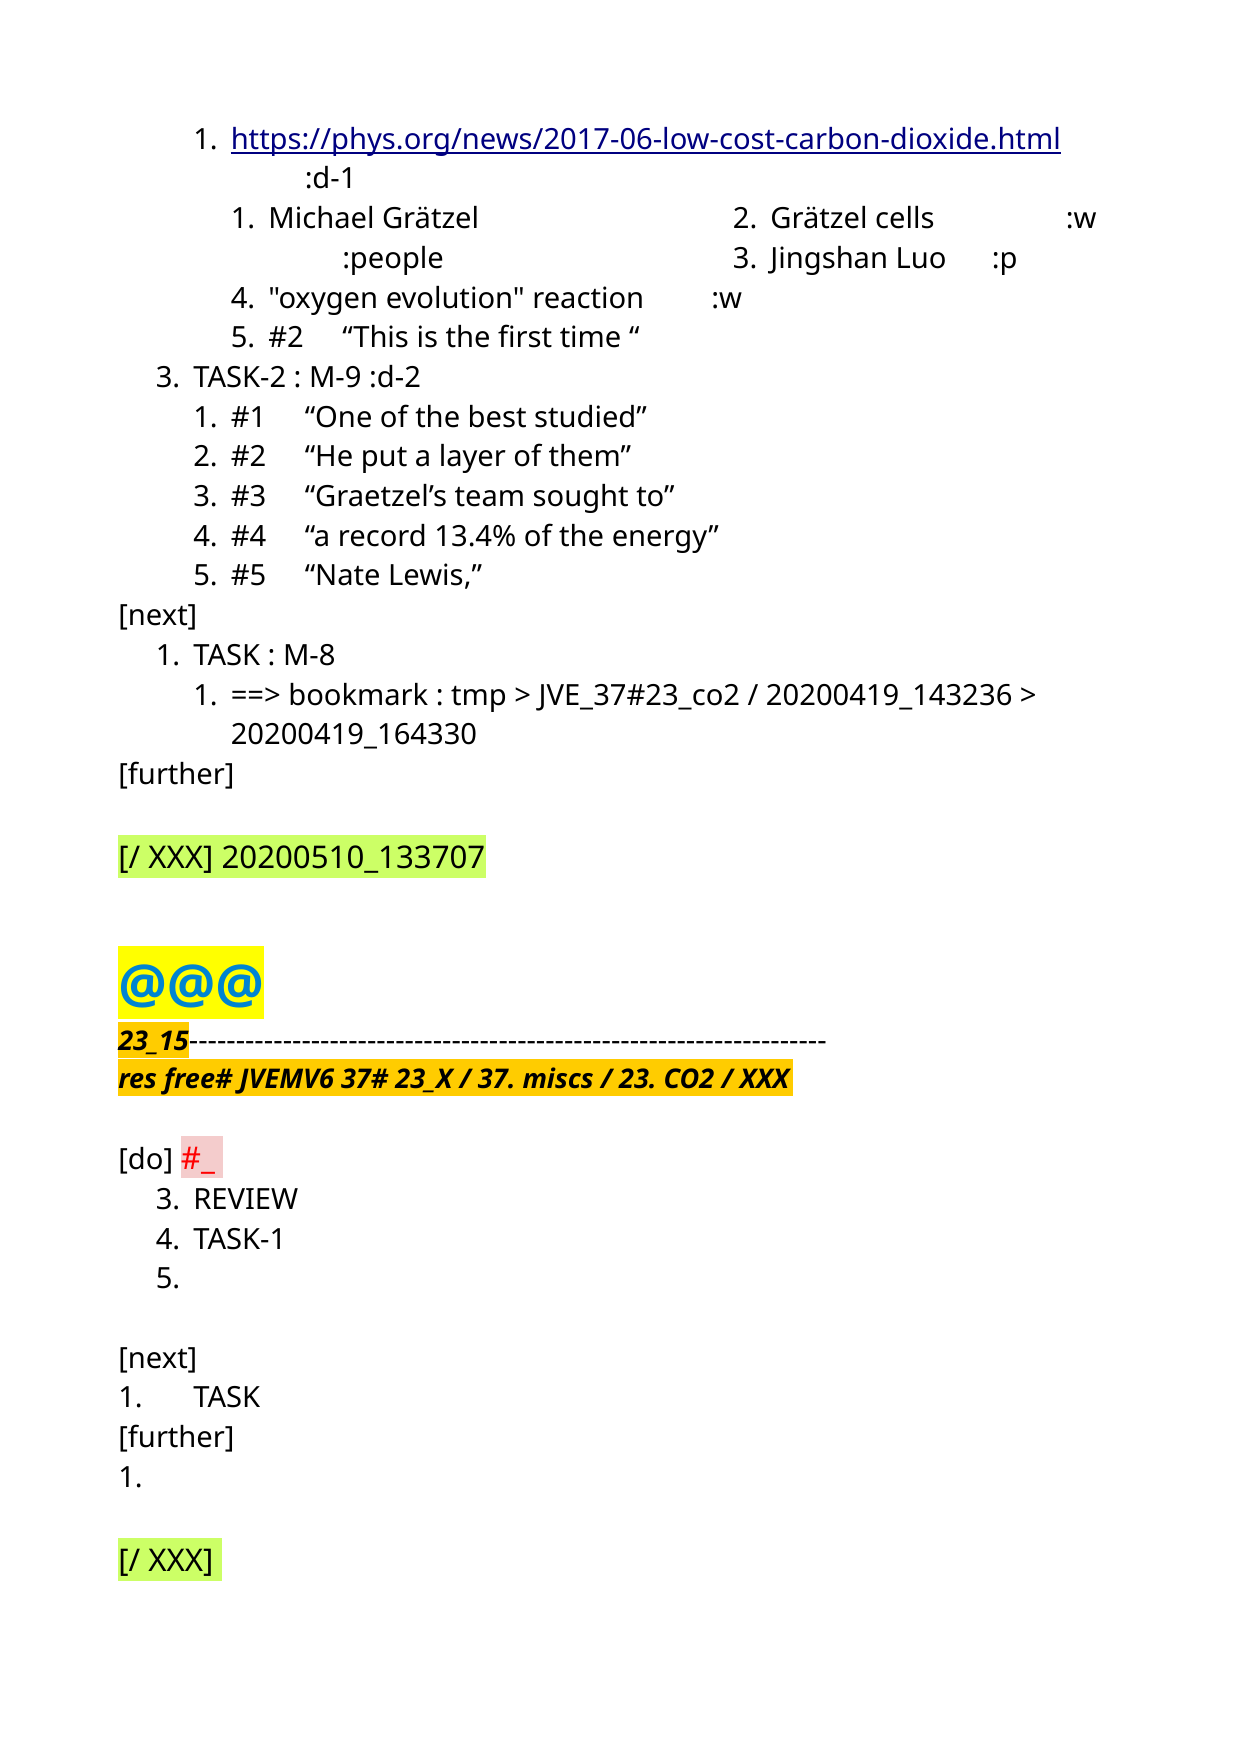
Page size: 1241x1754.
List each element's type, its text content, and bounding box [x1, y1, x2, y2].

list Jingshan Luo :p [733, 237, 1122, 277]
list TASK [118, 1377, 1122, 1416]
list #5 “Nate Lewis,” [193, 555, 1122, 594]
list TASK-1 [156, 1218, 1122, 1258]
text [next] [118, 594, 1122, 634]
list TASK-2 : M-9 :d-2 [156, 356, 1122, 396]
list #2 “He put a layer of them” [193, 436, 1122, 475]
text 23_15-------------------------------------------------------------------- [118, 1019, 1122, 1059]
text [/ XXX] 20200510_133707 [118, 793, 1122, 878]
list #2 “This is the first time “ [231, 317, 1122, 356]
text [next] [118, 1337, 1122, 1377]
list Grätzel cells :w [733, 197, 1122, 237]
list ==> bookmark : tmp > JVE_37#23_co2 / 20200419_143236 > 20200419_164330 [193, 674, 1122, 753]
list https://phys.org/news/2017-06-low-cost-carbon-dioxide.html :d-1 [193, 118, 1122, 197]
text [do] #_ [118, 1136, 1122, 1178]
text [further] [118, 753, 1122, 793]
list REVIEW [156, 1178, 1122, 1218]
text @@@ [118, 946, 1122, 1019]
list #4 “a record 13.4% of the energy” [193, 515, 1122, 555]
text [/ XXX] [118, 1496, 1122, 1581]
text [further] [118, 1416, 1122, 1456]
list #1 “One of the best studied” [193, 396, 1122, 436]
list TASK : M-8 [156, 634, 1122, 674]
list #3 “Graetzel’s team sought to” [193, 475, 1122, 515]
list Michael Grätzel :people [231, 197, 620, 277]
text res free# JVEMV6 37# 23_X / 37. miscs / 23. CO2 / XXX [118, 1059, 1122, 1096]
list "oxygen evolution" reaction :w [231, 277, 1122, 317]
